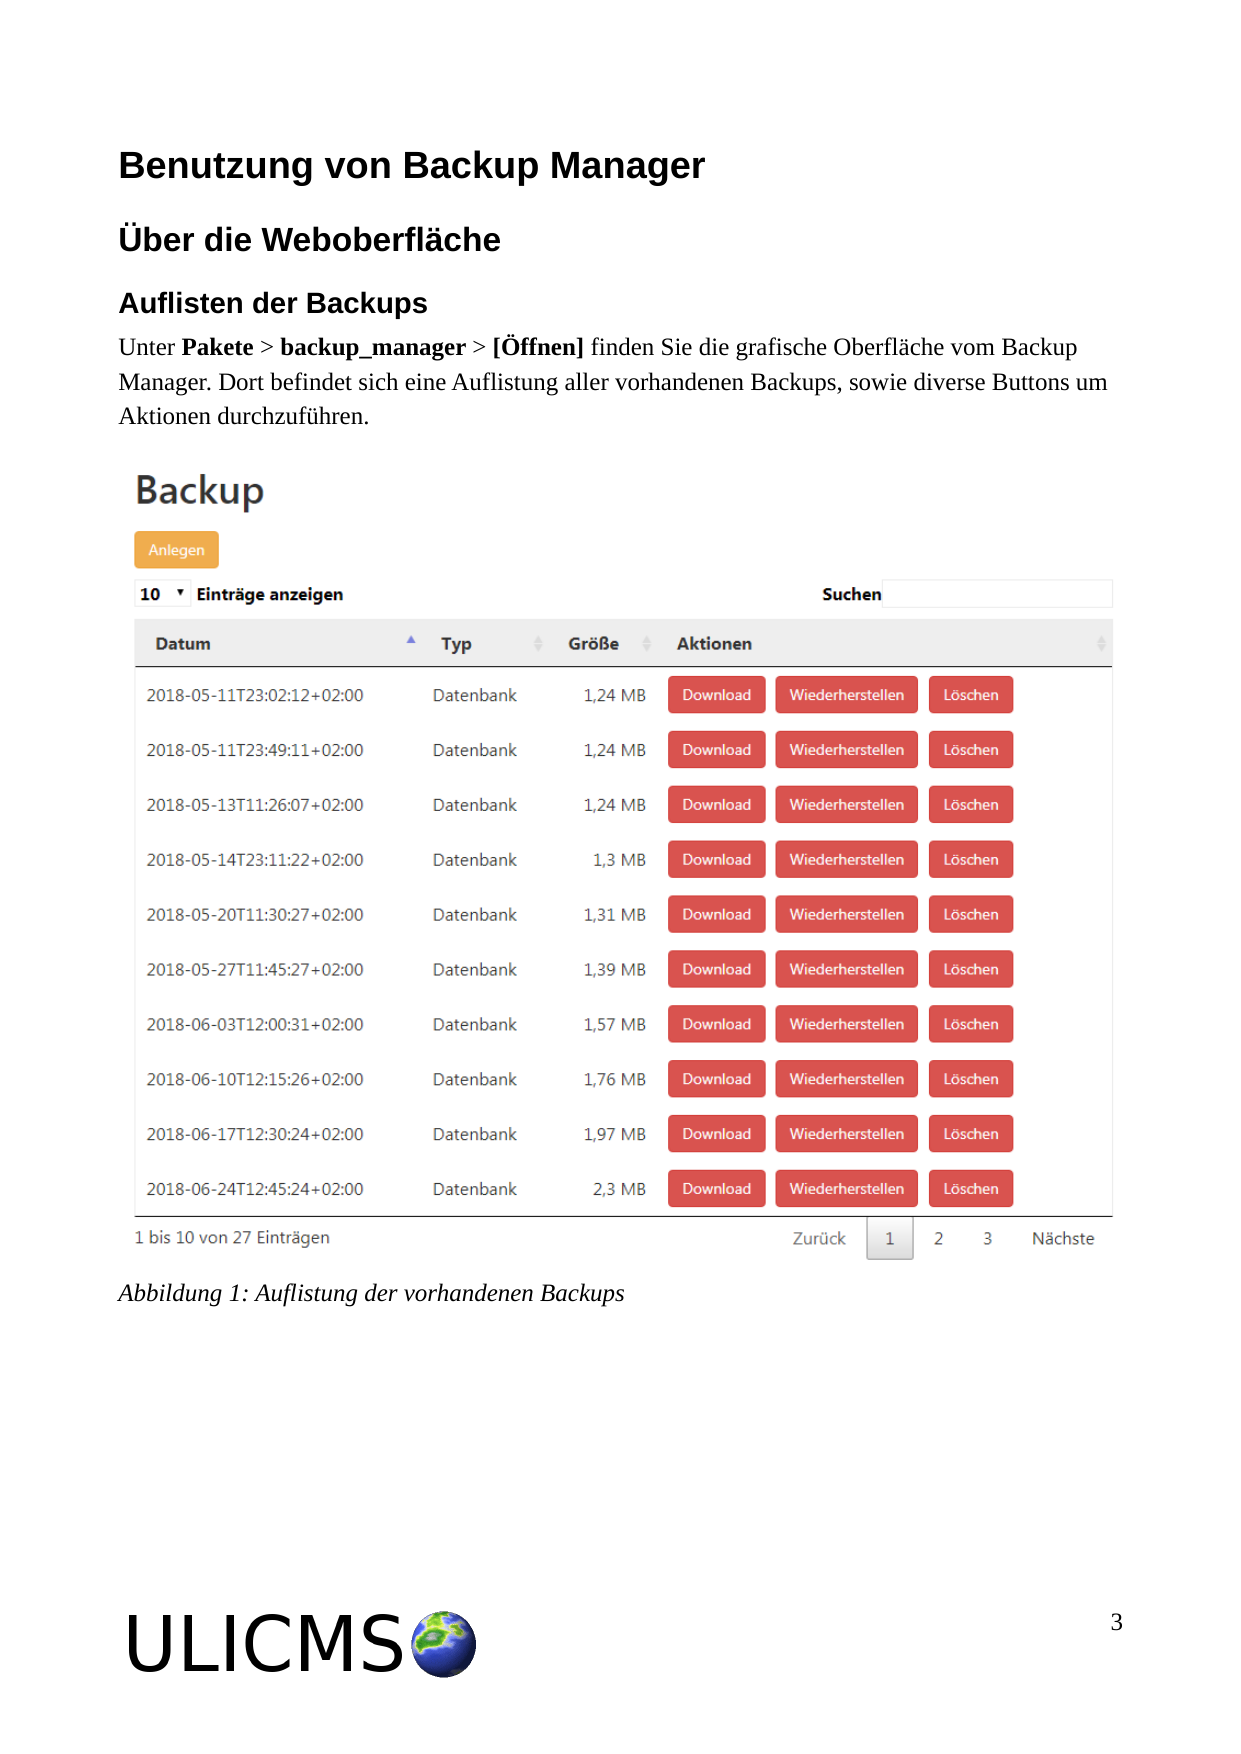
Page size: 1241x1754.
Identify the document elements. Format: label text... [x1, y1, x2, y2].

subtitle Benutzung von Backup Manager [118, 143, 1123, 187]
subtitle Über die Weboberfläche [118, 220, 1123, 259]
picture [118, 462, 1123, 1273]
subtitle Auflisten der Backups [118, 286, 1123, 319]
picture [118, 1607, 479, 1681]
text Abbildung 1: Auflistung der vorhandenen Backups [118, 1273, 1123, 1306]
text Unter Pakete > backup_manager > [Öffnen] finden Sie die grafische Oberfläche vom Backup Manager. Dort befindet sich eine Auflistung aller vorhandenen Backups, sowie diverse Buttons um Aktionen durchzuführen. [118, 332, 1123, 430]
